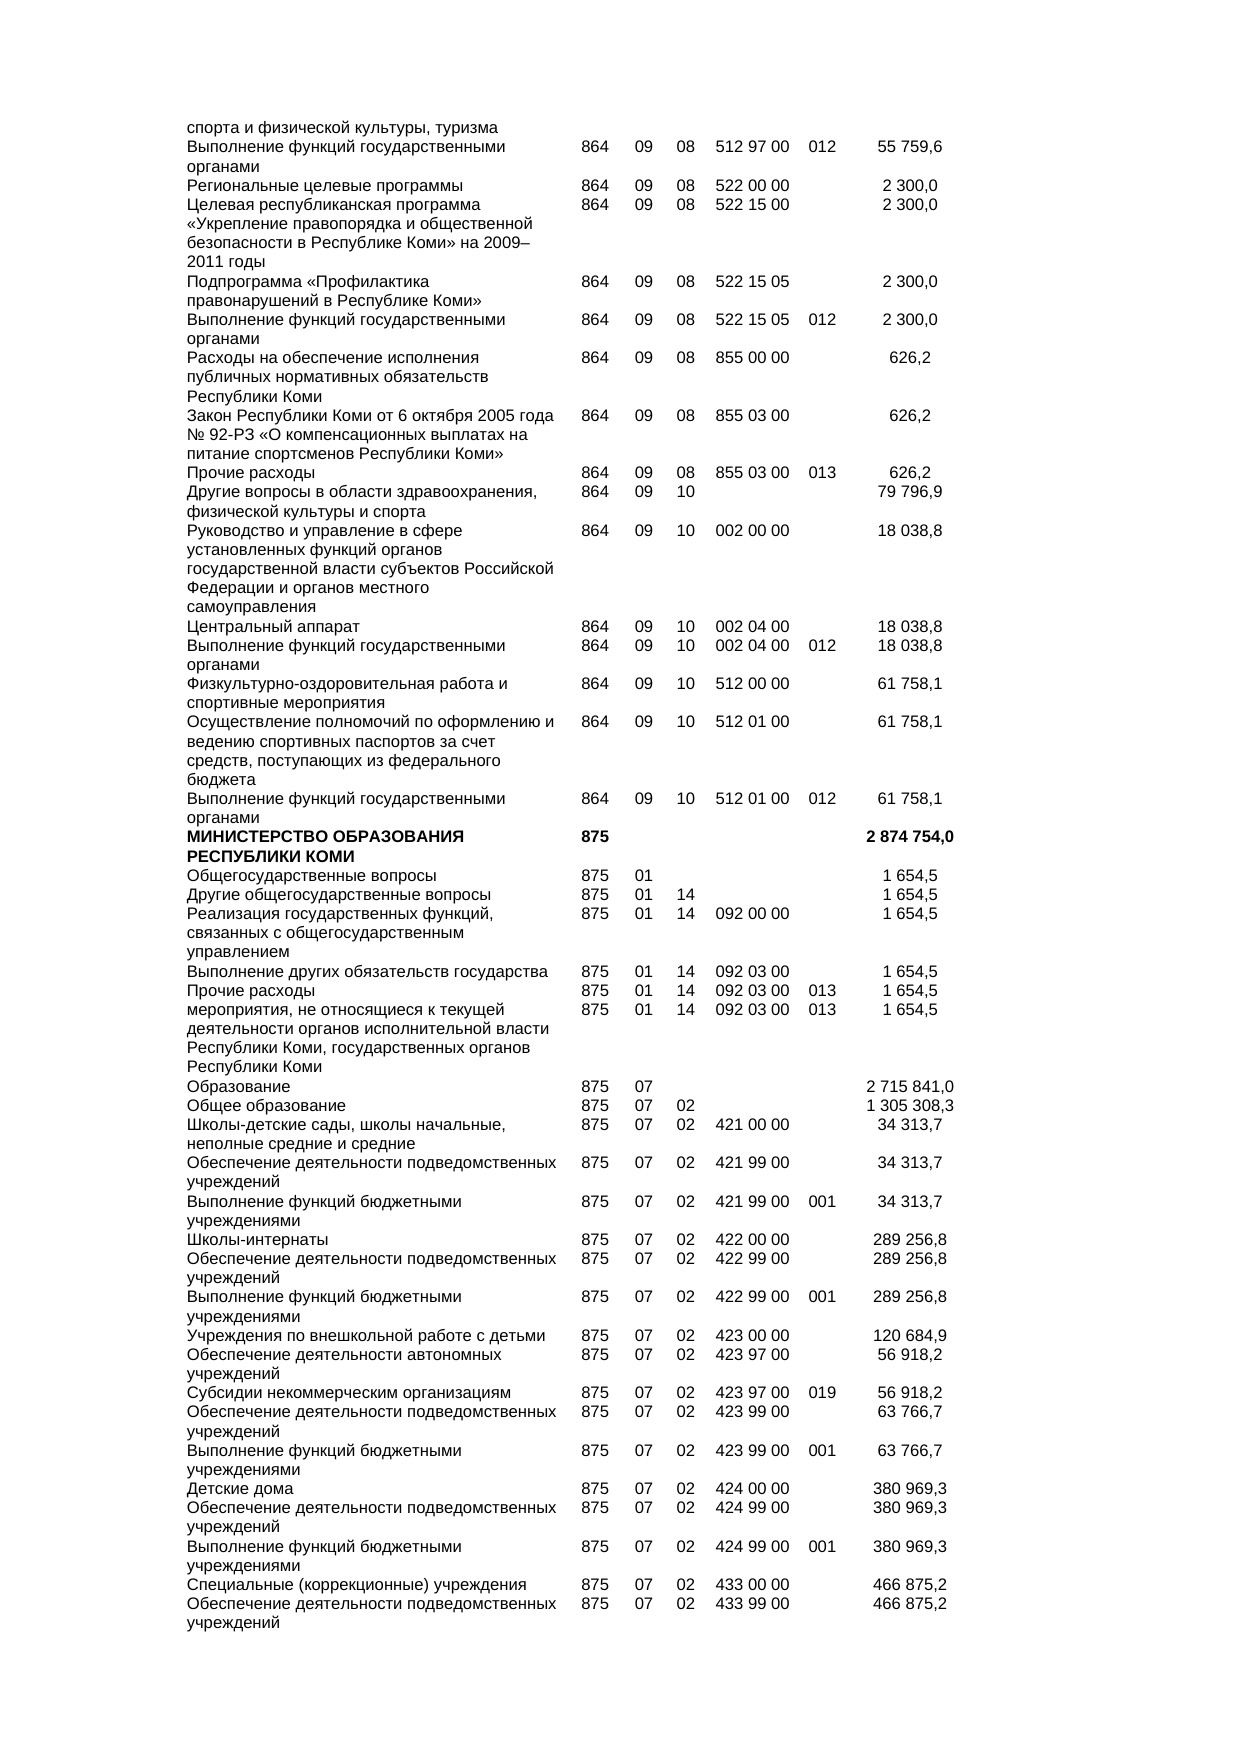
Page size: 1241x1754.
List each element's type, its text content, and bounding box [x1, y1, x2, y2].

table_cell 07 [624, 1402, 664, 1441]
table_cell [973, 195, 1012, 271]
table_cell 522 15 05 [707, 271, 797, 310]
table_cell 1 654,5 [847, 885, 973, 904]
table_cell [798, 1115, 847, 1153]
table_cell 61 758,1 [847, 674, 973, 712]
table_cell [973, 310, 1012, 348]
table_cell 1 654,5 [847, 961, 973, 981]
table_cell [798, 1575, 847, 1594]
table_cell Региональные целевые программы [181, 176, 566, 195]
table_cell Другие общегосударственные вопросы [181, 885, 566, 904]
table_cell 380 969,3 [847, 1498, 973, 1536]
table_cell 875 [566, 961, 623, 981]
table_cell 864 [566, 406, 623, 463]
table_cell 10 [664, 712, 707, 789]
table_cell [798, 176, 847, 195]
table_cell [973, 1076, 1012, 1096]
table_cell 512 97 00 [707, 137, 797, 176]
table_cell 08 [664, 310, 707, 348]
table_cell 421 99 00 [707, 1153, 797, 1191]
table_cell 002 04 00 [707, 636, 797, 674]
table_cell 09 [624, 176, 664, 195]
table_cell 092 03 00 [707, 961, 797, 981]
table_cell мероприятия, не относящиеся к текущей деятельности органов исполнительной власти Республики Коми, государственных органов Республики Коми [181, 1000, 566, 1076]
table_cell 002 00 00 [707, 521, 797, 616]
table_cell 424 00 00 [707, 1479, 797, 1498]
table_cell 02 [664, 1230, 707, 1249]
table_cell 012 [798, 137, 847, 176]
table_cell [798, 1345, 847, 1383]
table_cell 001 [798, 1191, 847, 1230]
table_cell 855 03 00 [707, 463, 797, 482]
table_cell 79 796,9 [847, 482, 973, 521]
table_cell [798, 1498, 847, 1536]
table_cell 56 918,2 [847, 1383, 973, 1402]
table_cell 012 [798, 310, 847, 348]
table_cell [973, 463, 1012, 482]
table_cell Выполнение других обязательств государства [181, 961, 566, 981]
table_cell 07 [624, 1575, 664, 1594]
table_cell 422 99 00 [707, 1287, 797, 1326]
table_cell спорта и физической культуры, туризма [181, 118, 566, 137]
table_cell 012 [798, 789, 847, 827]
table_cell 61 758,1 [847, 712, 973, 789]
table_cell [798, 1153, 847, 1191]
table_cell [707, 482, 797, 521]
table_cell 07 [624, 1479, 664, 1498]
table_cell 07 [624, 1326, 664, 1345]
table_cell Выполнение функций государственными органами [181, 636, 566, 674]
table_cell [707, 1096, 797, 1115]
table_cell 02 [664, 1575, 707, 1594]
table_cell 1 305 308,3 [847, 1096, 973, 1115]
table_cell 626,2 [847, 348, 973, 406]
table_cell [973, 521, 1012, 616]
table_cell [847, 118, 973, 137]
table_cell Выполнение функций бюджетными учреждениями [181, 1191, 566, 1230]
table_cell Целевая республиканская программа «Укрепление правопорядка и общественной безопасности в Республике Коми» на 2009–2011 годы [181, 195, 566, 271]
table_cell 2 874 754,0 [847, 827, 973, 866]
table_cell 864 [566, 137, 623, 176]
table_cell 09 [624, 406, 664, 463]
table_cell Субсидии некоммерческим организациям [181, 1383, 566, 1402]
table_cell 10 [664, 789, 707, 827]
table_cell Центральный аппарат [181, 616, 566, 636]
table_cell 864 [566, 176, 623, 195]
table_cell 875 [566, 1575, 623, 1594]
table_cell 423 97 00 [707, 1383, 797, 1402]
table_cell 01 [624, 1000, 664, 1076]
table_cell [973, 789, 1012, 827]
table_cell [973, 118, 1012, 137]
table_cell [973, 482, 1012, 521]
table_cell 14 [664, 961, 707, 981]
table_cell 01 [624, 961, 664, 981]
table_cell 289 256,8 [847, 1249, 973, 1287]
table_cell 001 [798, 1536, 847, 1575]
table_cell [707, 827, 797, 866]
table_cell [798, 1594, 847, 1632]
table_cell 09 [624, 195, 664, 271]
table_cell 10 [664, 674, 707, 712]
table_cell [973, 904, 1012, 961]
table_cell 875 [566, 1479, 623, 1498]
table_cell 01 [624, 866, 664, 885]
table_cell [798, 406, 847, 463]
table_cell 63 766,7 [847, 1402, 973, 1441]
table_cell 092 03 00 [707, 981, 797, 1000]
table_cell 875 [566, 827, 623, 866]
table_cell 864 [566, 616, 623, 636]
table_cell Подпрограмма «Профилактика правонарушений в Республике Коми» [181, 271, 566, 310]
table_cell 864 [566, 195, 623, 271]
table_cell 07 [624, 1594, 664, 1632]
table_cell 2 300,0 [847, 176, 973, 195]
table_cell [798, 616, 847, 636]
table_cell 02 [664, 1345, 707, 1383]
table_cell 02 [664, 1536, 707, 1575]
table_cell 422 99 00 [707, 1249, 797, 1287]
table_cell Обеспечение деятельности подведомственных учреждений [181, 1249, 566, 1287]
table_cell 875 [566, 1536, 623, 1575]
table_cell 08 [664, 406, 707, 463]
table_cell 07 [624, 1076, 664, 1096]
table_cell 09 [624, 482, 664, 521]
table_cell 34 313,7 [847, 1115, 973, 1153]
table_cell 08 [664, 348, 707, 406]
table_cell 875 [566, 1000, 623, 1076]
table_cell [664, 1076, 707, 1096]
table_cell 424 99 00 [707, 1498, 797, 1536]
table_cell [798, 827, 847, 866]
table_cell 07 [624, 1230, 664, 1249]
table_cell [798, 674, 847, 712]
table_cell [973, 1575, 1012, 1594]
table_cell 07 [624, 1096, 664, 1115]
table_cell 289 256,8 [847, 1230, 973, 1249]
table_cell Специальные (коррекционные) учреждения [181, 1575, 566, 1594]
table_cell 875 [566, 1115, 623, 1153]
table_cell 626,2 [847, 406, 973, 463]
table_cell [798, 482, 847, 521]
table_cell 875 [566, 1287, 623, 1326]
table_cell 07 [624, 1153, 664, 1191]
table_cell Выполнение функций бюджетными учреждениями [181, 1441, 566, 1479]
table_cell 08 [664, 195, 707, 271]
table_cell 875 [566, 1326, 623, 1345]
table_cell 512 01 00 [707, 712, 797, 789]
table_cell 864 [566, 482, 623, 521]
table_cell 01 [624, 885, 664, 904]
table_cell 07 [624, 1249, 664, 1287]
table_cell 18 038,8 [847, 521, 973, 616]
table_cell 18 038,8 [847, 616, 973, 636]
table_cell 1 654,5 [847, 904, 973, 961]
table_cell Расходы на обеспечение исполнения публичных нормативных обязательств Республики Коми [181, 348, 566, 406]
table_cell 18 038,8 [847, 636, 973, 674]
table_cell [973, 271, 1012, 310]
table_cell 02 [664, 1096, 707, 1115]
table_cell 092 00 00 [707, 904, 797, 961]
table_cell 56 918,2 [847, 1345, 973, 1383]
table_cell [798, 961, 847, 981]
table_cell 02 [664, 1402, 707, 1441]
table_cell [973, 137, 1012, 176]
table_cell 875 [566, 1594, 623, 1632]
table_cell 422 00 00 [707, 1230, 797, 1249]
table_cell 875 [566, 1249, 623, 1287]
table_cell 09 [624, 271, 664, 310]
table_cell Физкультурно-оздоровительная работа и спортивные мероприятия [181, 674, 566, 712]
table_cell 019 [798, 1383, 847, 1402]
table_cell 10 [664, 636, 707, 674]
table_cell 466 875,2 [847, 1575, 973, 1594]
table_cell 864 [566, 310, 623, 348]
table_cell 875 [566, 981, 623, 1000]
table_cell [973, 885, 1012, 904]
table_cell 02 [664, 1249, 707, 1287]
table_cell [973, 616, 1012, 636]
table_cell 02 [664, 1153, 707, 1191]
table_cell 08 [664, 176, 707, 195]
table_cell [664, 827, 707, 866]
table_cell 875 [566, 1441, 623, 1479]
table_cell [973, 1153, 1012, 1191]
table_cell Обеспечение деятельности подведомственных учреждений [181, 1498, 566, 1536]
table_cell [973, 1441, 1012, 1479]
table_cell [973, 827, 1012, 866]
table_cell 421 99 00 [707, 1191, 797, 1230]
table_cell 09 [624, 310, 664, 348]
table_cell [973, 1249, 1012, 1287]
table_cell 07 [624, 1191, 664, 1230]
table_cell 875 [566, 1191, 623, 1230]
table_cell [798, 866, 847, 885]
table_cell 34 313,7 [847, 1153, 973, 1191]
table_cell Детские дома [181, 1479, 566, 1498]
table_cell 14 [664, 885, 707, 904]
table_cell [624, 118, 664, 137]
table_cell 07 [624, 1287, 664, 1326]
table_cell 864 [566, 712, 623, 789]
table_cell Школы-интернаты [181, 1230, 566, 1249]
table_cell Обеспечение деятельности подведомственных учреждений [181, 1153, 566, 1191]
table_cell [973, 1479, 1012, 1498]
table_cell 09 [624, 463, 664, 482]
table_cell 522 15 00 [707, 195, 797, 271]
table_cell Общегосударственные вопросы [181, 866, 566, 885]
table_cell Учреждения по внешкольной работе с детьми [181, 1326, 566, 1345]
table_cell 09 [624, 616, 664, 636]
table_cell 875 [566, 1498, 623, 1536]
table_cell 433 99 00 [707, 1594, 797, 1632]
table_cell 02 [664, 1441, 707, 1479]
table_cell [973, 1594, 1012, 1632]
table_cell 875 [566, 1230, 623, 1249]
table_cell 092 03 00 [707, 1000, 797, 1076]
table_cell [973, 961, 1012, 981]
table_cell Обеспечение деятельности автономных учреждений [181, 1345, 566, 1383]
table_cell [973, 981, 1012, 1000]
table_cell [973, 1326, 1012, 1345]
table_cell 120 684,9 [847, 1326, 973, 1345]
table_cell [973, 1096, 1012, 1115]
table_cell 08 [664, 271, 707, 310]
table_cell [798, 271, 847, 310]
table_cell 875 [566, 866, 623, 885]
table_cell [798, 1249, 847, 1287]
table_cell [798, 348, 847, 406]
table_cell 512 00 00 [707, 674, 797, 712]
table_cell 07 [624, 1115, 664, 1153]
table_cell Выполнение функций государственными органами [181, 789, 566, 827]
table_cell 864 [566, 348, 623, 406]
table_cell [707, 118, 797, 137]
table_cell [973, 348, 1012, 406]
table_cell [973, 1287, 1012, 1326]
table_cell Обеспечение деятельности подведомственных учреждений [181, 1594, 566, 1632]
table_cell Общее образование [181, 1096, 566, 1115]
table_cell [798, 712, 847, 789]
table_cell 875 [566, 1402, 623, 1441]
table_cell 07 [624, 1383, 664, 1402]
table_cell 02 [664, 1326, 707, 1345]
table_cell [973, 712, 1012, 789]
table_cell 002 04 00 [707, 616, 797, 636]
table_cell [973, 406, 1012, 463]
table_cell 012 [798, 636, 847, 674]
table_cell [798, 1230, 847, 1249]
table_cell 01 [624, 904, 664, 961]
table_cell Обеспечение деятельности подведомственных учреждений [181, 1402, 566, 1441]
table_cell [664, 118, 707, 137]
table_cell 09 [624, 712, 664, 789]
table_cell [798, 1479, 847, 1498]
table_cell 875 [566, 1383, 623, 1402]
table_cell 512 01 00 [707, 789, 797, 827]
table_cell Выполнение функций бюджетными учреждениями [181, 1536, 566, 1575]
table_cell [624, 827, 664, 866]
table_cell Другие вопросы в области здравоохранения, физической культуры и спорта [181, 482, 566, 521]
table_cell [973, 1498, 1012, 1536]
table_cell 875 [566, 885, 623, 904]
table_cell 09 [624, 521, 664, 616]
table_cell Выполнение функций государственными органами [181, 137, 566, 176]
table_cell [973, 1191, 1012, 1230]
table_cell 423 99 00 [707, 1402, 797, 1441]
table_cell 864 [566, 674, 623, 712]
table_cell 875 [566, 1076, 623, 1096]
table_cell [798, 195, 847, 271]
table_cell 10 [664, 616, 707, 636]
table_cell Прочие расходы [181, 463, 566, 482]
table_cell Школы-детские сады, школы начальные, неполные средние и средние [181, 1115, 566, 1153]
table_cell 09 [624, 789, 664, 827]
table_cell 02 [664, 1479, 707, 1498]
table_cell 02 [664, 1383, 707, 1402]
table_cell 10 [664, 521, 707, 616]
table_cell 864 [566, 271, 623, 310]
table_cell 875 [566, 1345, 623, 1383]
table_cell 864 [566, 789, 623, 827]
table_cell Выполнение функций государственными органами [181, 310, 566, 348]
table_cell 875 [566, 1153, 623, 1191]
table_cell [973, 1230, 1012, 1249]
table_cell 626,2 [847, 463, 973, 482]
table_cell 02 [664, 1498, 707, 1536]
table_cell 07 [624, 1441, 664, 1479]
table_cell 001 [798, 1441, 847, 1479]
table_cell 423 97 00 [707, 1345, 797, 1383]
table_cell 2 300,0 [847, 195, 973, 271]
table_cell [798, 1402, 847, 1441]
table_cell 522 00 00 [707, 176, 797, 195]
table_cell [973, 1536, 1012, 1575]
table_cell 02 [664, 1191, 707, 1230]
table_cell Закон Республики Коми от 6 октября 2005 года № 92-РЗ «О компенсационных выплатах на питание спортсменов Республики Коми» [181, 406, 566, 463]
table_cell 855 03 00 [707, 406, 797, 463]
table_cell 10 [664, 482, 707, 521]
table_cell 09 [624, 636, 664, 674]
table_cell 433 00 00 [707, 1575, 797, 1594]
table_cell 001 [798, 1287, 847, 1326]
table_cell 1 654,5 [847, 981, 973, 1000]
table_cell 423 00 00 [707, 1326, 797, 1345]
table_cell 855 00 00 [707, 348, 797, 406]
table_cell [973, 1345, 1012, 1383]
table_cell 14 [664, 1000, 707, 1076]
table_cell 34 313,7 [847, 1191, 973, 1230]
table_cell [798, 1096, 847, 1115]
table_cell 09 [624, 674, 664, 712]
table_cell 875 [566, 1096, 623, 1115]
table_cell 1 654,5 [847, 866, 973, 885]
table_cell Руководство и управление в сфере установленных функций органов государственной власти субъектов Российской Федерации и органов местного самоуправления [181, 521, 566, 616]
table_cell [973, 866, 1012, 885]
table_cell [798, 885, 847, 904]
table_cell [707, 885, 797, 904]
table_cell 09 [624, 348, 664, 406]
table_cell 07 [624, 1536, 664, 1575]
table_cell 013 [798, 463, 847, 482]
table_cell Реализация государственных функций, связанных с общегосударственным управлением [181, 904, 566, 961]
table_cell [973, 1115, 1012, 1153]
table_cell 289 256,8 [847, 1287, 973, 1326]
table_cell [798, 1076, 847, 1096]
table_cell 02 [664, 1115, 707, 1153]
table_cell [566, 118, 623, 137]
table_cell 864 [566, 463, 623, 482]
table_cell [798, 904, 847, 961]
table_cell [798, 521, 847, 616]
table_cell Выполнение функций бюджетными учреждениями [181, 1287, 566, 1326]
table_cell 09 [624, 137, 664, 176]
table_cell [973, 636, 1012, 674]
table_cell Образование [181, 1076, 566, 1096]
table_cell 07 [624, 1345, 664, 1383]
table_cell 14 [664, 904, 707, 961]
table_cell 07 [624, 1498, 664, 1536]
table_cell 02 [664, 1594, 707, 1632]
table_cell 423 99 00 [707, 1441, 797, 1479]
table_cell [707, 866, 797, 885]
table_cell [707, 1076, 797, 1096]
table_cell Осуществление полномочий по оформлению и ведению спортивных паспортов за счет средств, поступающих из федерального бюджета [181, 712, 566, 789]
table_cell Прочие расходы [181, 981, 566, 1000]
table_cell [973, 1402, 1012, 1441]
table_cell 380 969,3 [847, 1479, 973, 1498]
table_cell [664, 866, 707, 885]
table_cell 08 [664, 137, 707, 176]
table_cell 63 766,7 [847, 1441, 973, 1479]
table_cell 466 875,2 [847, 1594, 973, 1632]
table_cell 421 00 00 [707, 1115, 797, 1153]
table_cell 01 [624, 981, 664, 1000]
table_cell 2 715 841,0 [847, 1076, 973, 1096]
table_cell 875 [566, 904, 623, 961]
table_cell 08 [664, 463, 707, 482]
table_cell 02 [664, 1287, 707, 1326]
table_cell 380 969,3 [847, 1536, 973, 1575]
table_cell МИНИСТЕРСТВО ОБРАЗОВАНИЯ РЕСПУБЛИКИ КОМИ [181, 827, 566, 866]
table_cell 61 758,1 [847, 789, 973, 827]
table_cell [973, 1383, 1012, 1402]
table_cell 2 300,0 [847, 271, 973, 310]
table_cell 1 654,5 [847, 1000, 973, 1076]
table_cell 013 [798, 1000, 847, 1076]
table_cell [973, 176, 1012, 195]
table_cell 2 300,0 [847, 310, 973, 348]
table_cell 864 [566, 636, 623, 674]
table_cell [798, 1326, 847, 1345]
table_cell [973, 1000, 1012, 1076]
table_cell 013 [798, 981, 847, 1000]
table_cell 522 15 05 [707, 310, 797, 348]
table_cell 14 [664, 981, 707, 1000]
table_cell [798, 118, 847, 137]
table_cell [973, 674, 1012, 712]
table_cell 864 [566, 521, 623, 616]
table_cell 55 759,6 [847, 137, 973, 176]
table_cell 424 99 00 [707, 1536, 797, 1575]
